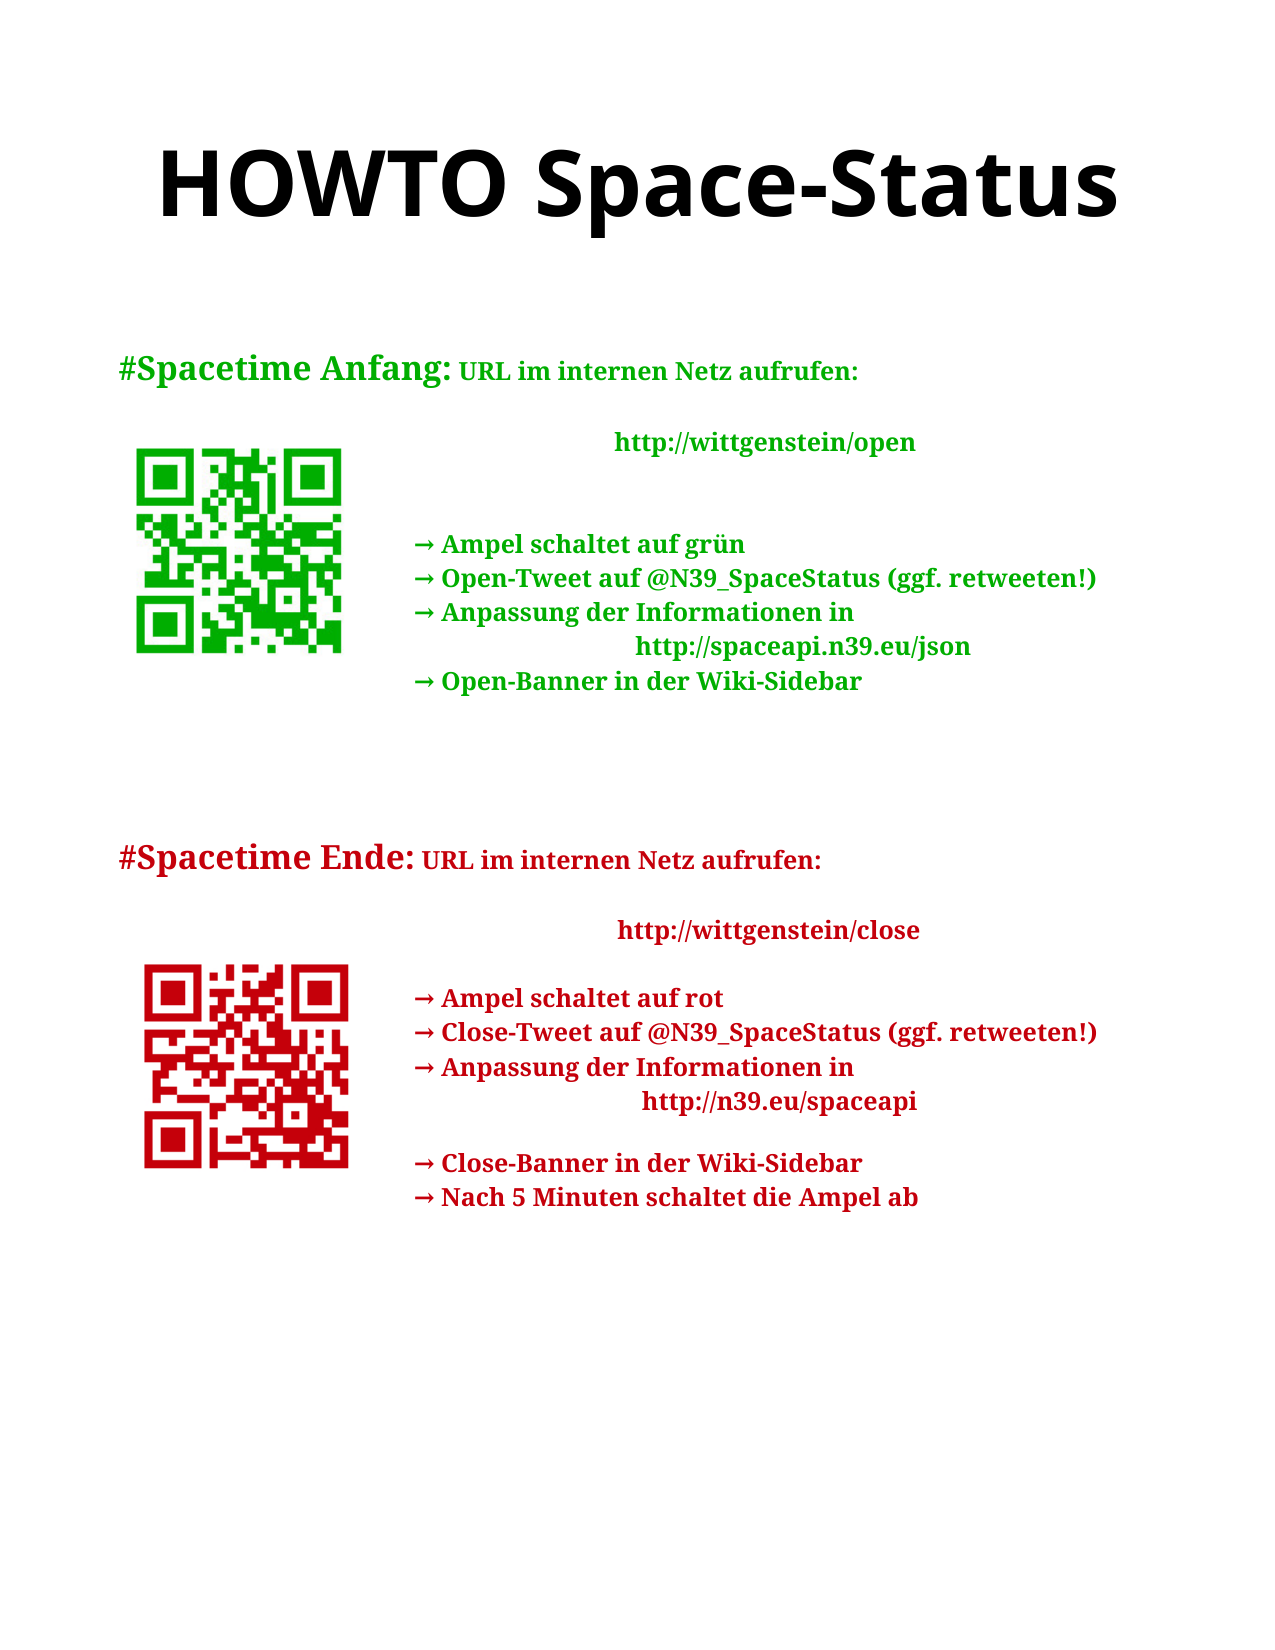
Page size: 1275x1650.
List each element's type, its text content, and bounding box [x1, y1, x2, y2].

text #Spacetime Anfang: URL im internen Netz aufrufen: [118, 345, 1157, 391]
text → Ampel schaltet auf rot [381, 981, 1157, 1015]
text → Ampel schaltet auf grün [374, 527, 1157, 561]
text http://wittgenstein/close [118, 913, 1157, 947]
text → Close-Tweet auf @N39_SpaceStatus (ggf. retweeten!) [381, 1015, 1157, 1049]
text http://n39.eu/spaceapi [381, 1083, 1157, 1117]
text → Close-Banner in der Wiki-Sidebar [381, 1146, 1157, 1180]
picture [112, 932, 381, 1201]
text HOWTO Space-Status [118, 118, 1157, 243]
text → Anpassung der Informationen in [374, 595, 1157, 629]
text #Spacetime Ende: URL im internen Netz aufrufen: [118, 833, 1157, 879]
text → Nach 5 Minuten schaltet die Ampel ab [118, 1180, 1157, 1214]
text → Anpassung der Informationen in [381, 1049, 1157, 1083]
text → Open-Tweet auf @N39_SpaceStatus (ggf. retweeten!) [374, 561, 1157, 595]
text → Open-Banner in der Wiki-Sidebar [118, 663, 1157, 697]
text http://spaceapi.n39.eu/json [374, 629, 1157, 663]
text http://wittgenstein/open [374, 425, 1157, 459]
picture [104, 416, 374, 686]
